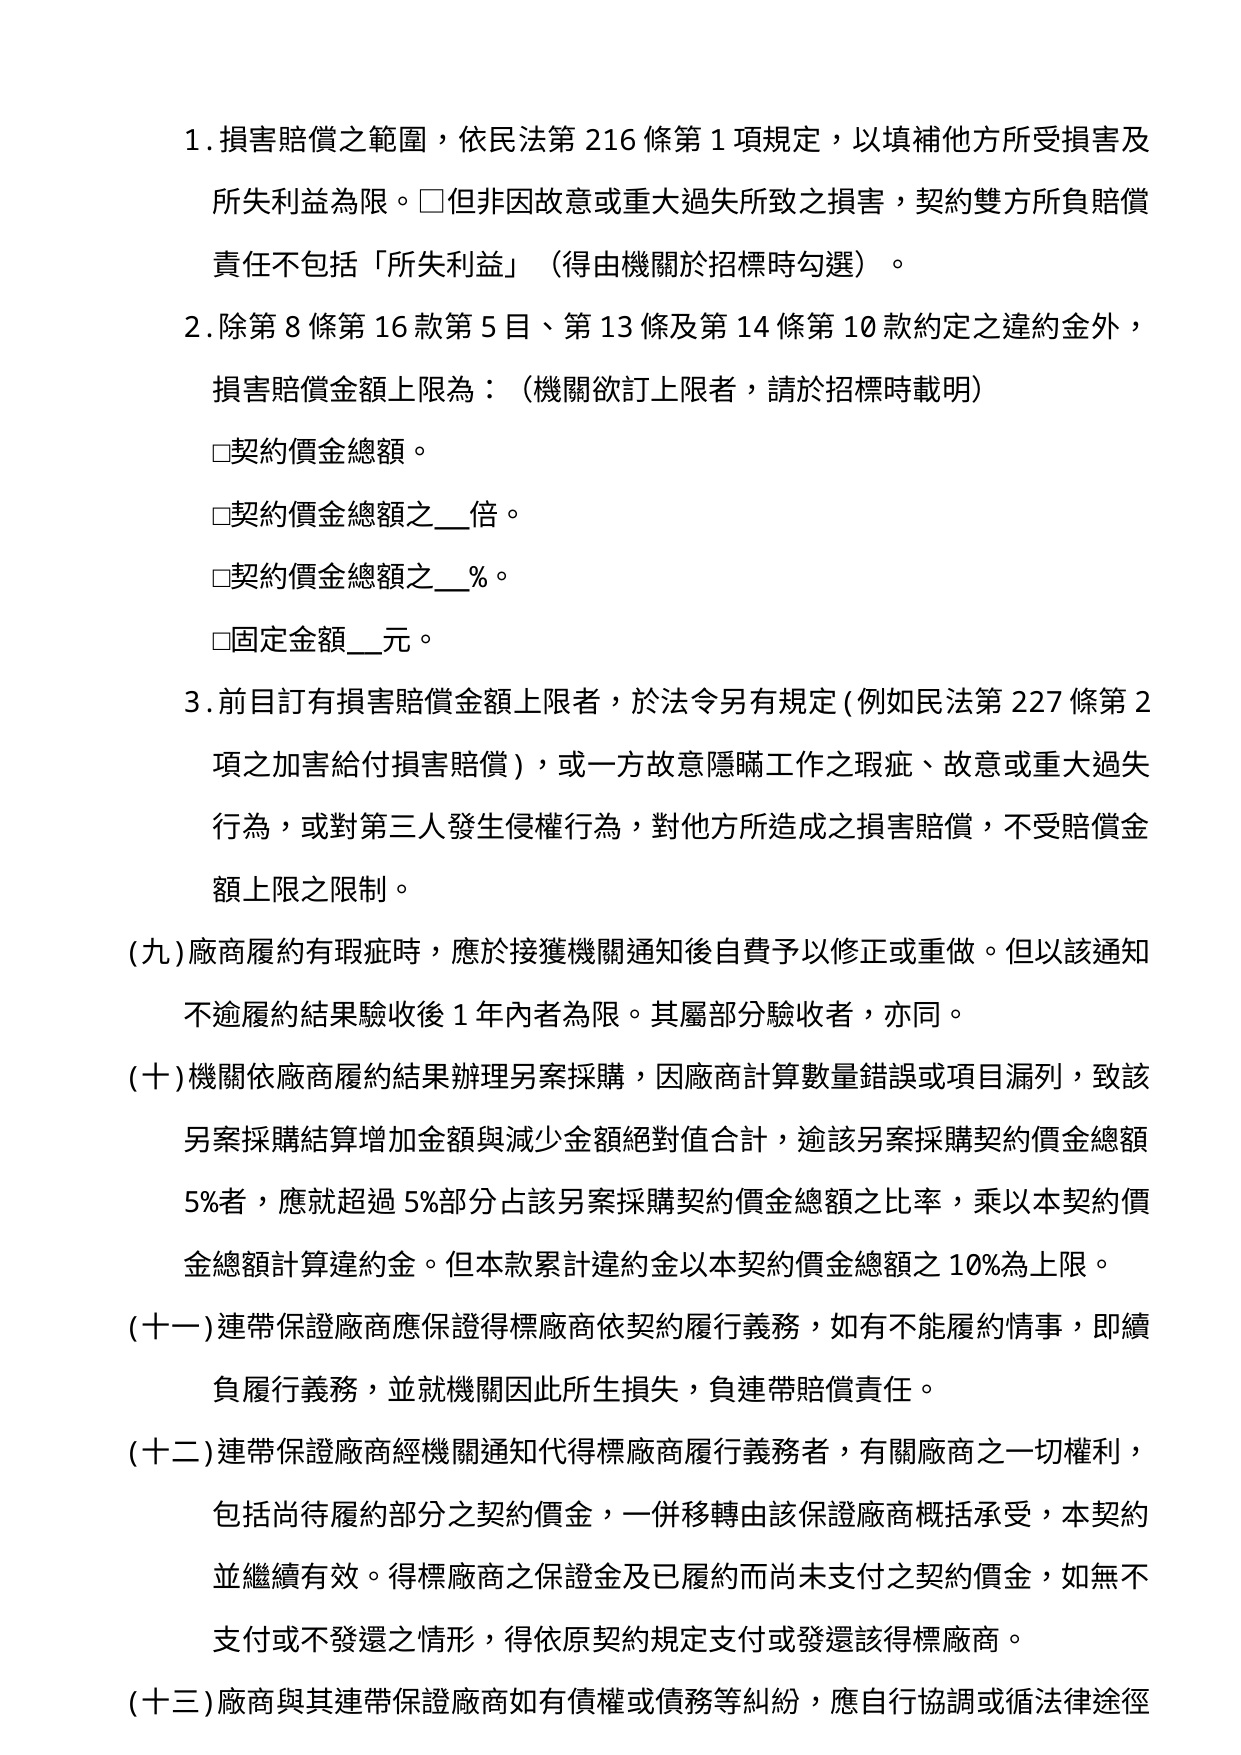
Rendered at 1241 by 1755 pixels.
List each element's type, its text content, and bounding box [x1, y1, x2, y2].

text □契約價金總額。 [213, 408, 1152, 471]
text □固定金額__元。 [213, 596, 1152, 658]
text (十二)連帶保證廠商經機關通知代得標廠商履行義務者，有關廠商之一切權利，包括尚待履約部分之契約價金，一併移轉由該保證廠商概括承受，本契約並繼續有效。得標廠商之保證金及已履約而尚未支付之契約價金，如無不支付或不發還之情形，得依原契約規定支付或發還該得標廠商。 [124, 1408, 1152, 1658]
text (九)廠商履約有瑕疵時，應於接獲機關通知後自費予以修正或重做。但以該通知不逾履約結果驗收後1年內者為限。其屬部分驗收者，亦同。 [124, 908, 1152, 1033]
text 3.前目訂有損害賠償金額上限者，於法令另有規定(例如民法第227條第2項之加害給付損害賠償)，或一方故意隱瞞工作之瑕疵、故意或重大過失行為，或對第三人發生侵權行為，對他方所造成之損害賠償，不受賠償金額上限之限制。 [183, 658, 1152, 908]
text □契約價金總額之__%。 [213, 533, 1152, 596]
text (十)機關依廠商履約結果辦理另案採購，因廠商計算數量錯誤或項目漏列，致該另案採購結算增加金額與減少金額絕對值合計，逾該另案採購契約價金總額5%者，應就超過5%部分占該另案採購契約價金總額之比率，乘以本契約價金總額計算違約金。但本款累計違約金以本契約價金總額之10%為上限。 [124, 1033, 1152, 1283]
text (十三)廠商與其連帶保證廠商如有債權或債務等糾紛，應自行協調或循法律途徑 [124, 1658, 1152, 1721]
text 2.除第8條第16款第5目、第13條及第14條第10款約定之違約金外，損害賠償金額上限為：（機關欲訂上限者，請於招標時載明） [183, 283, 1152, 408]
text (十一)連帶保證廠商應保證得標廠商依契約履行義務，如有不能履約情事，即續負履行義務，並就機關因此所生損失，負連帶賠償責任。 [124, 1283, 1152, 1408]
text □契約價金總額之__倍。 [213, 471, 1152, 533]
text 1.損害賠償之範圍，依民法第216條第1項規定，以填補他方所受損害及所失利益為限。□但非因故意或重大過失所致之損害，契約雙方所負賠償責任不包括「所失利益」（得由機關於招標時勾選）。 [183, 96, 1152, 283]
